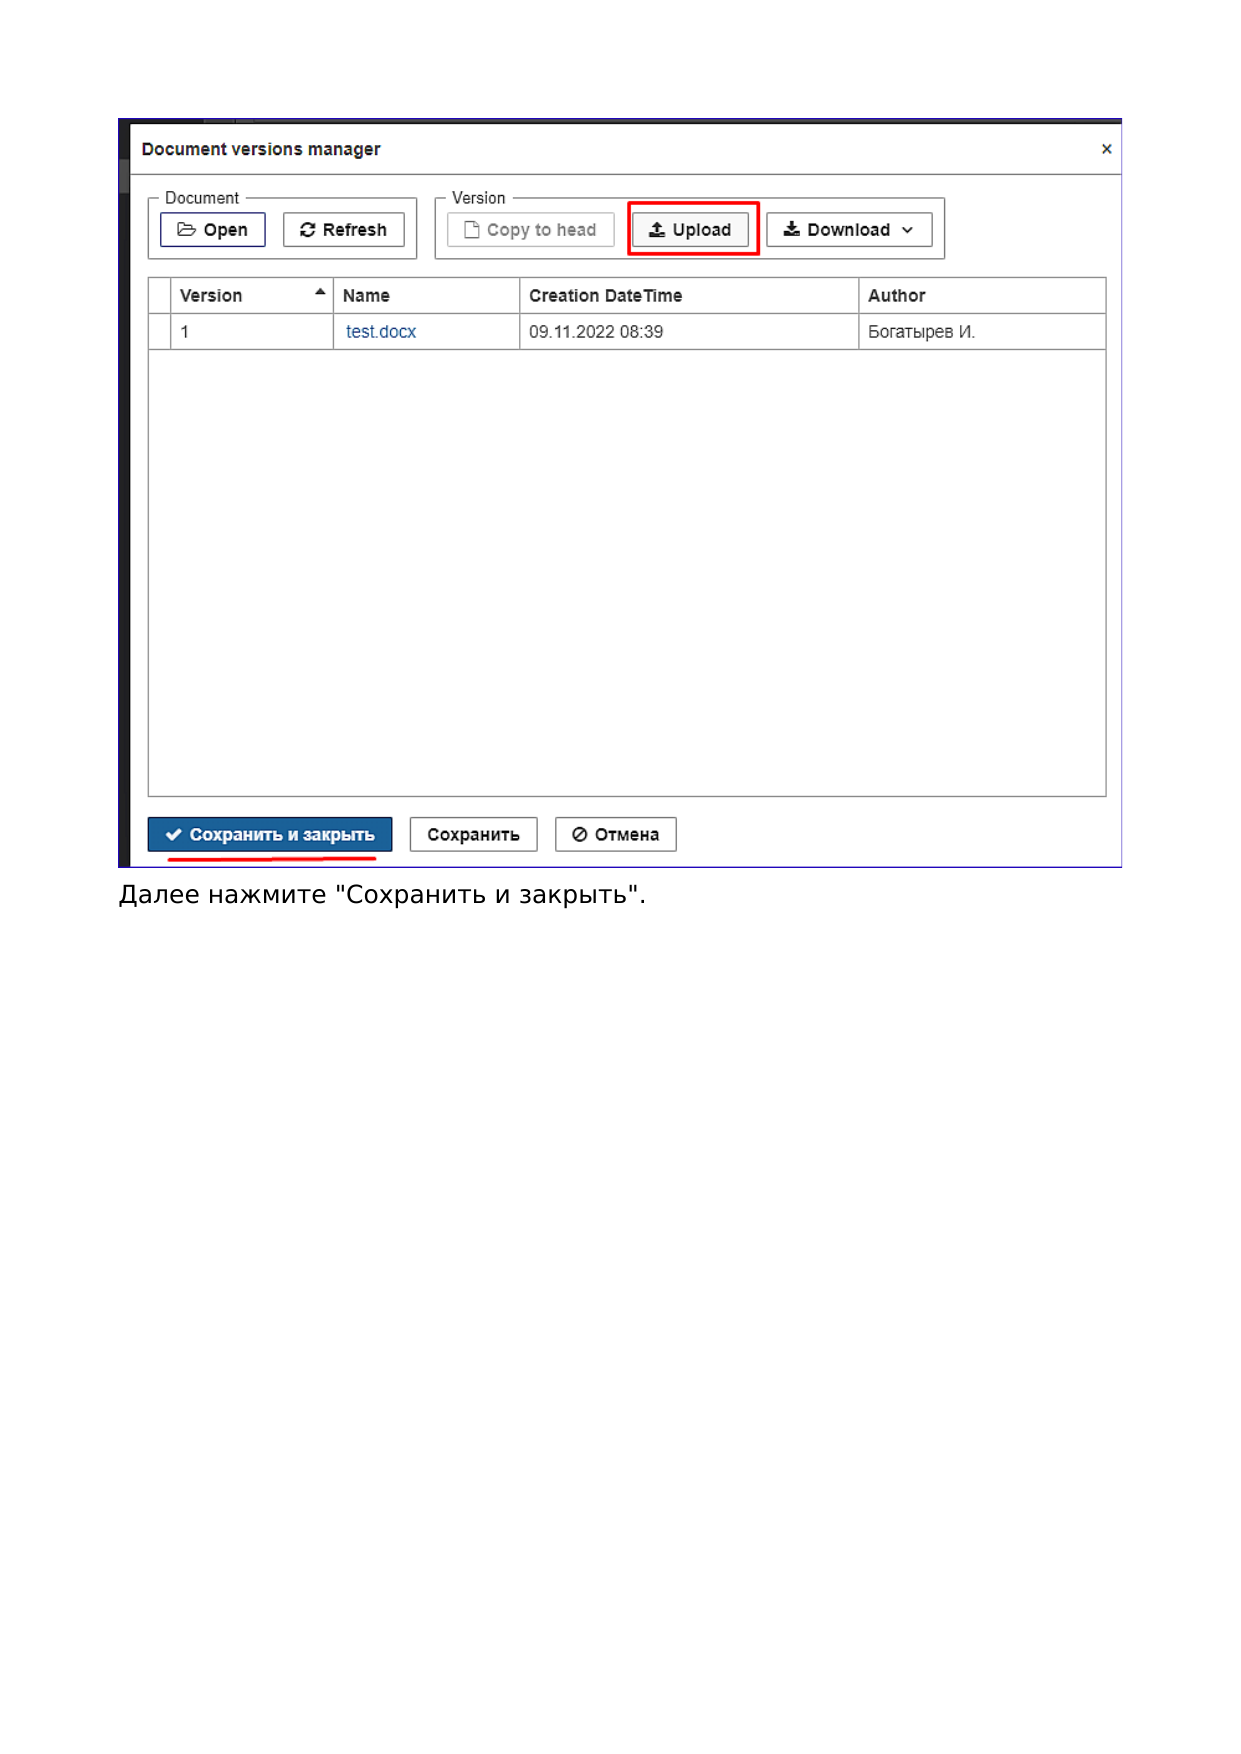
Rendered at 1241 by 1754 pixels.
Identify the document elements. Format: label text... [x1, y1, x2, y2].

picture [118, 118, 1123, 868]
text Далее нажмите "Сохранить и закрыть". [118, 880, 1122, 938]
